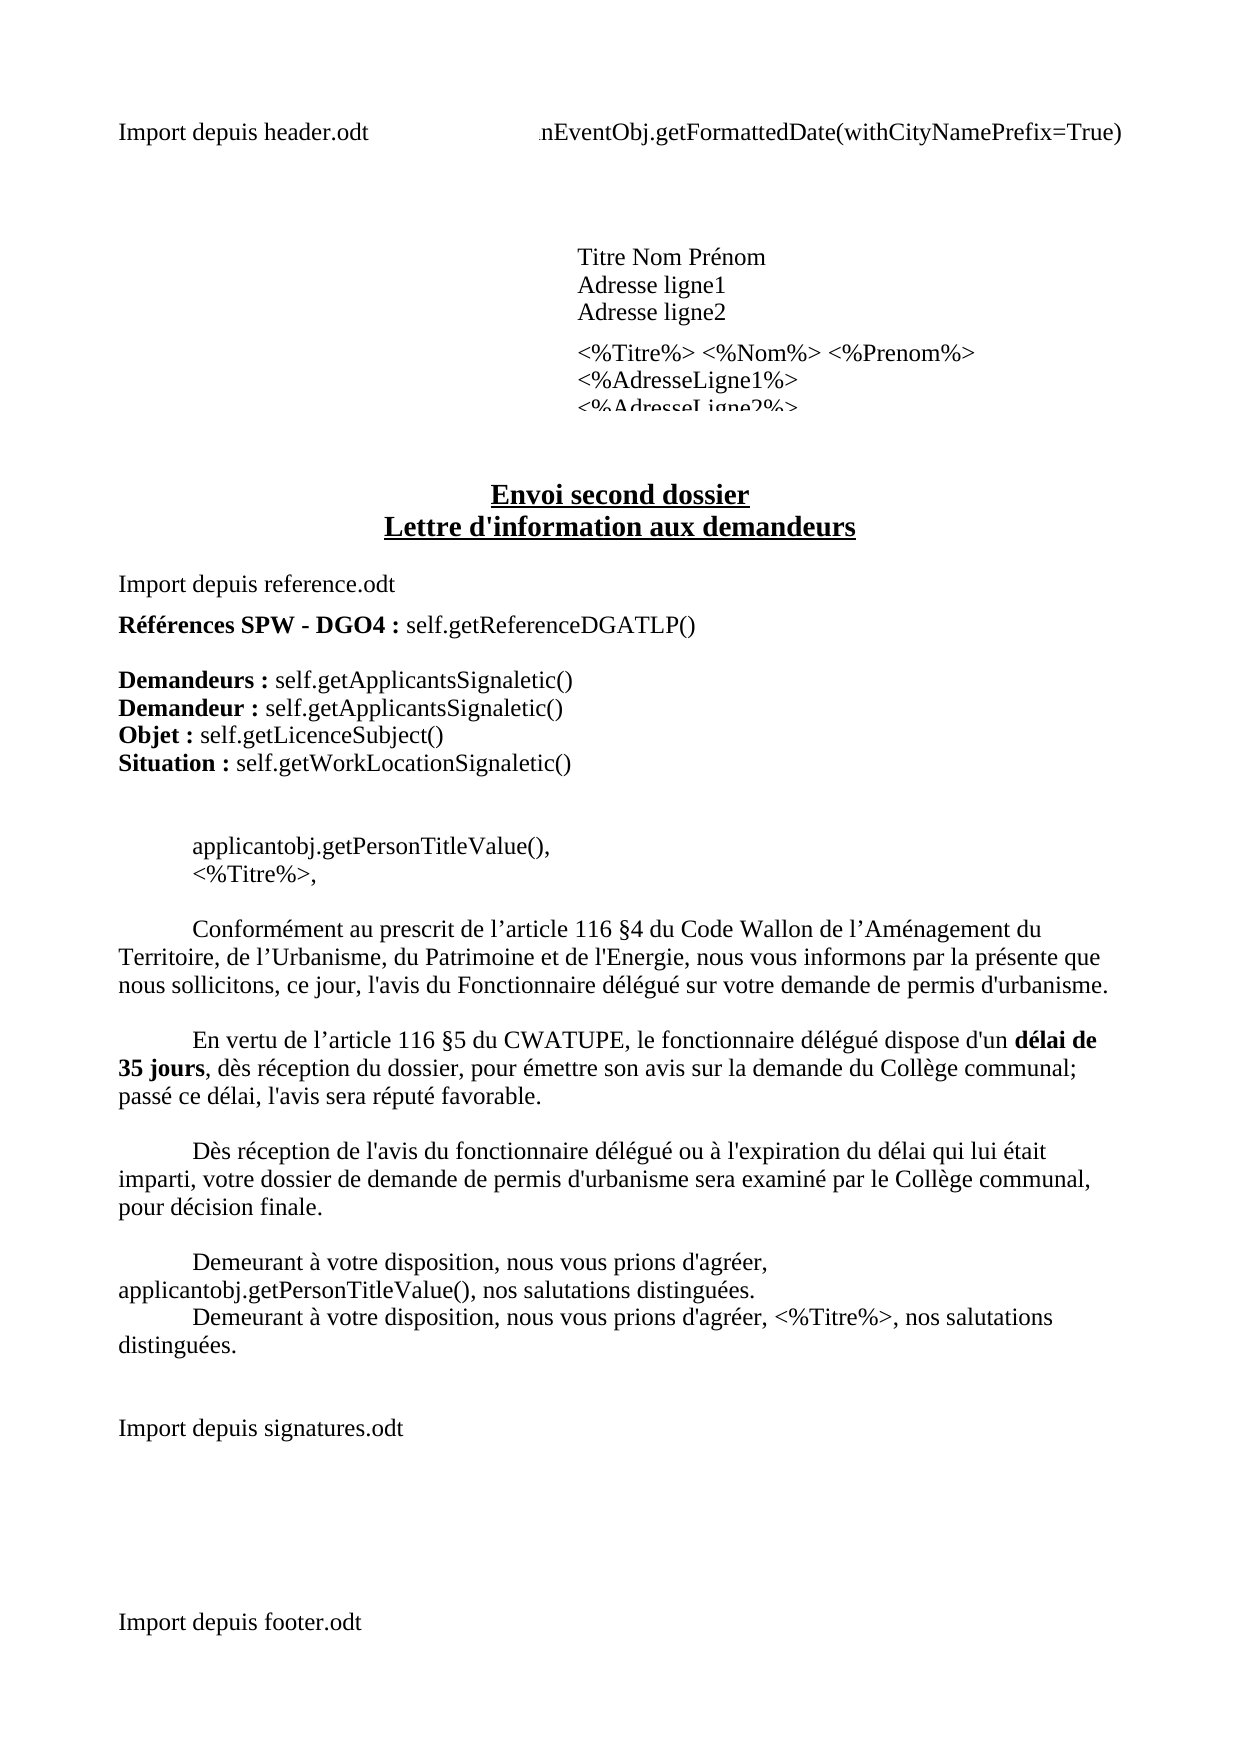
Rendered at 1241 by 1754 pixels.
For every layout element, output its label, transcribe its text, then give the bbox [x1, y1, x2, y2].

text Import depuis signatures.odt [118, 1414, 1131, 1442]
text Conformément au prescrit de l’article 116 §4 du Code Wallon de l’Aménagement du Territoire, de l’Urbanisme, du Patrimoine et de l'Energie, nous vous informons par la présente que nous sollicitons, ce jour, l'avis du Fonctionnaire délégué sur votre demande de permis d'urbanisme. [118, 916, 1122, 999]
text Demandeur : self.getApplicantsSignaletic() [118, 694, 1122, 722]
text Lettre d'information aux demandeurs [118, 511, 1122, 543]
text Objet : self.getLicenceSubject() [118, 722, 1122, 749]
text Titre Nom Prénom Adresse ligne1 Adresse ligne2 [577, 243, 1028, 326]
text En vertu de l’article 116 §5 du CWATUPE, le fonctionnaire délégué dispose d'un délai de 35 jours, dès réception du dossier, pour émettre son avis sur la demande du Collège communal; passé ce délai, l'avis sera réputé favorable. [118, 1026, 1122, 1109]
text Dès réception de l'avis du fonctionnaire délégué ou à l'expiration du délai qui lui était imparti, votre dossier de demande de permis d'urbanisme sera examiné par le Collège communal, pour décision finale. [118, 1137, 1122, 1220]
text Situation : self.getWorkLocationSignaletic() [118, 749, 1122, 777]
text <%Titre%>, [118, 860, 1122, 888]
text Import depuis reference.odt [118, 571, 1122, 598]
text Demandeurs : self.getApplicantsSignaletic() [118, 666, 1122, 694]
text applicantobj.getPersonTitleValue(), [118, 832, 1122, 860]
text Références SPW - DGO4 : self.getReferenceDGATLP() [118, 611, 1122, 638]
text urbanEventObj.getFormattedDate(withCityNamePrefix=True) [118, 118, 1122, 427]
text Demeurant à votre disposition, nous vous prions d'agréer, <%Titre%>, nos salutations distinguées. [118, 1303, 1122, 1359]
text Import depuis header.odt [118, 118, 539, 146]
text Envoi second dossier [118, 478, 1122, 511]
text <%Titre%> <%Nom%> <%Prenom%> <%AdresseLigne1%> <%AdresseLigne2%> [577, 339, 1028, 410]
text Demeurant à votre disposition, nous vous prions d'agréer, applicantobj.getPersonTitleValue(), nos salutations distinguées. [118, 1248, 1122, 1303]
